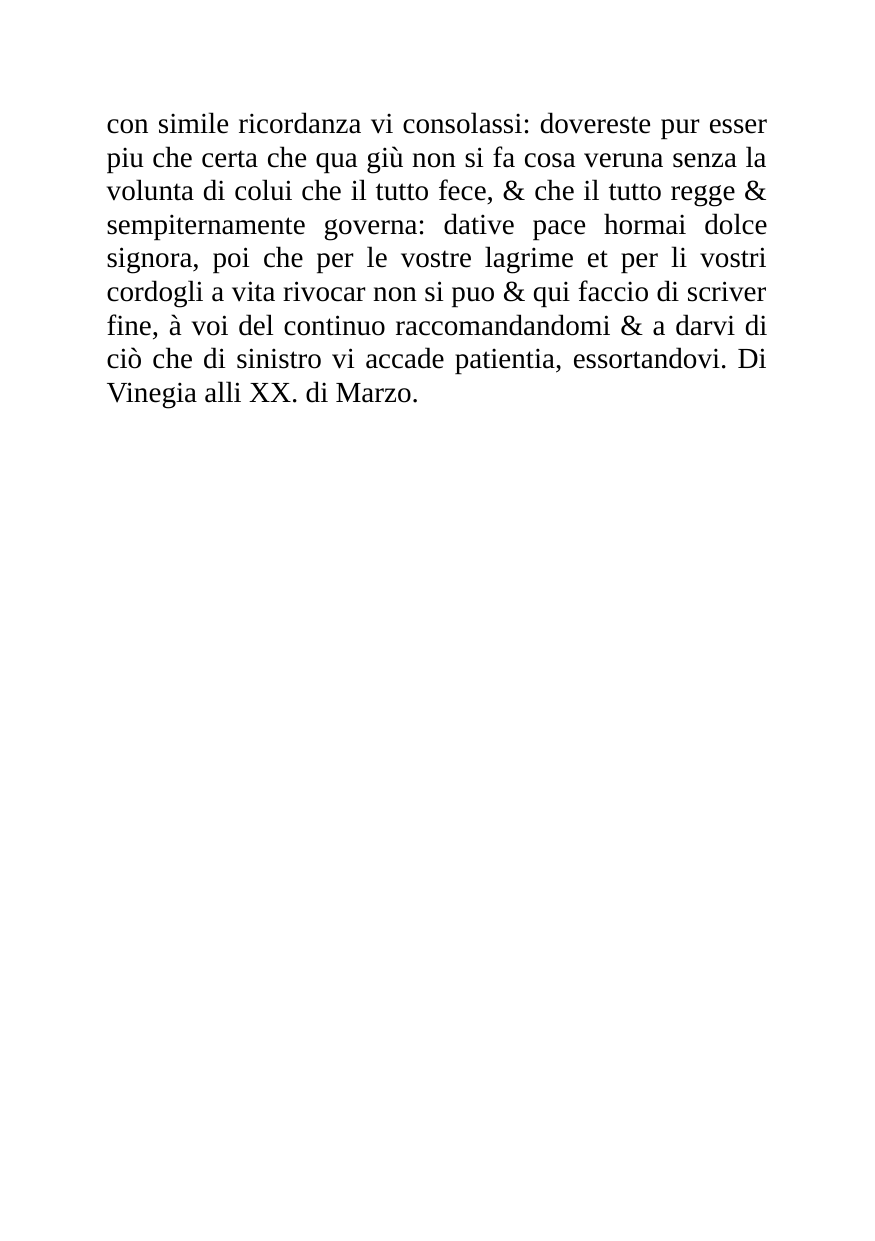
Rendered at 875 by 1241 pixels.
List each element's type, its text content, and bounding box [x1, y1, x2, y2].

text con simile ricordanza vi consolassi: dovereste pur esser piu che certa che qua giù non si fa cosa veruna senza la volunta di colui che il tutto fece, & che il tutto regge & sempiternamente governa: dative pace hormai dolce signora, poi che per le vostre lagrime et per li vostri cordogli a vita rivocar non si puo & qui faccio di scriver fine, à voi del continuo raccomandandomi & a darvi di ciò che di sinistro vi accade patientia, essortandovi. Di Vinegia alli XX. di Marzo. [106, 106, 768, 408]
